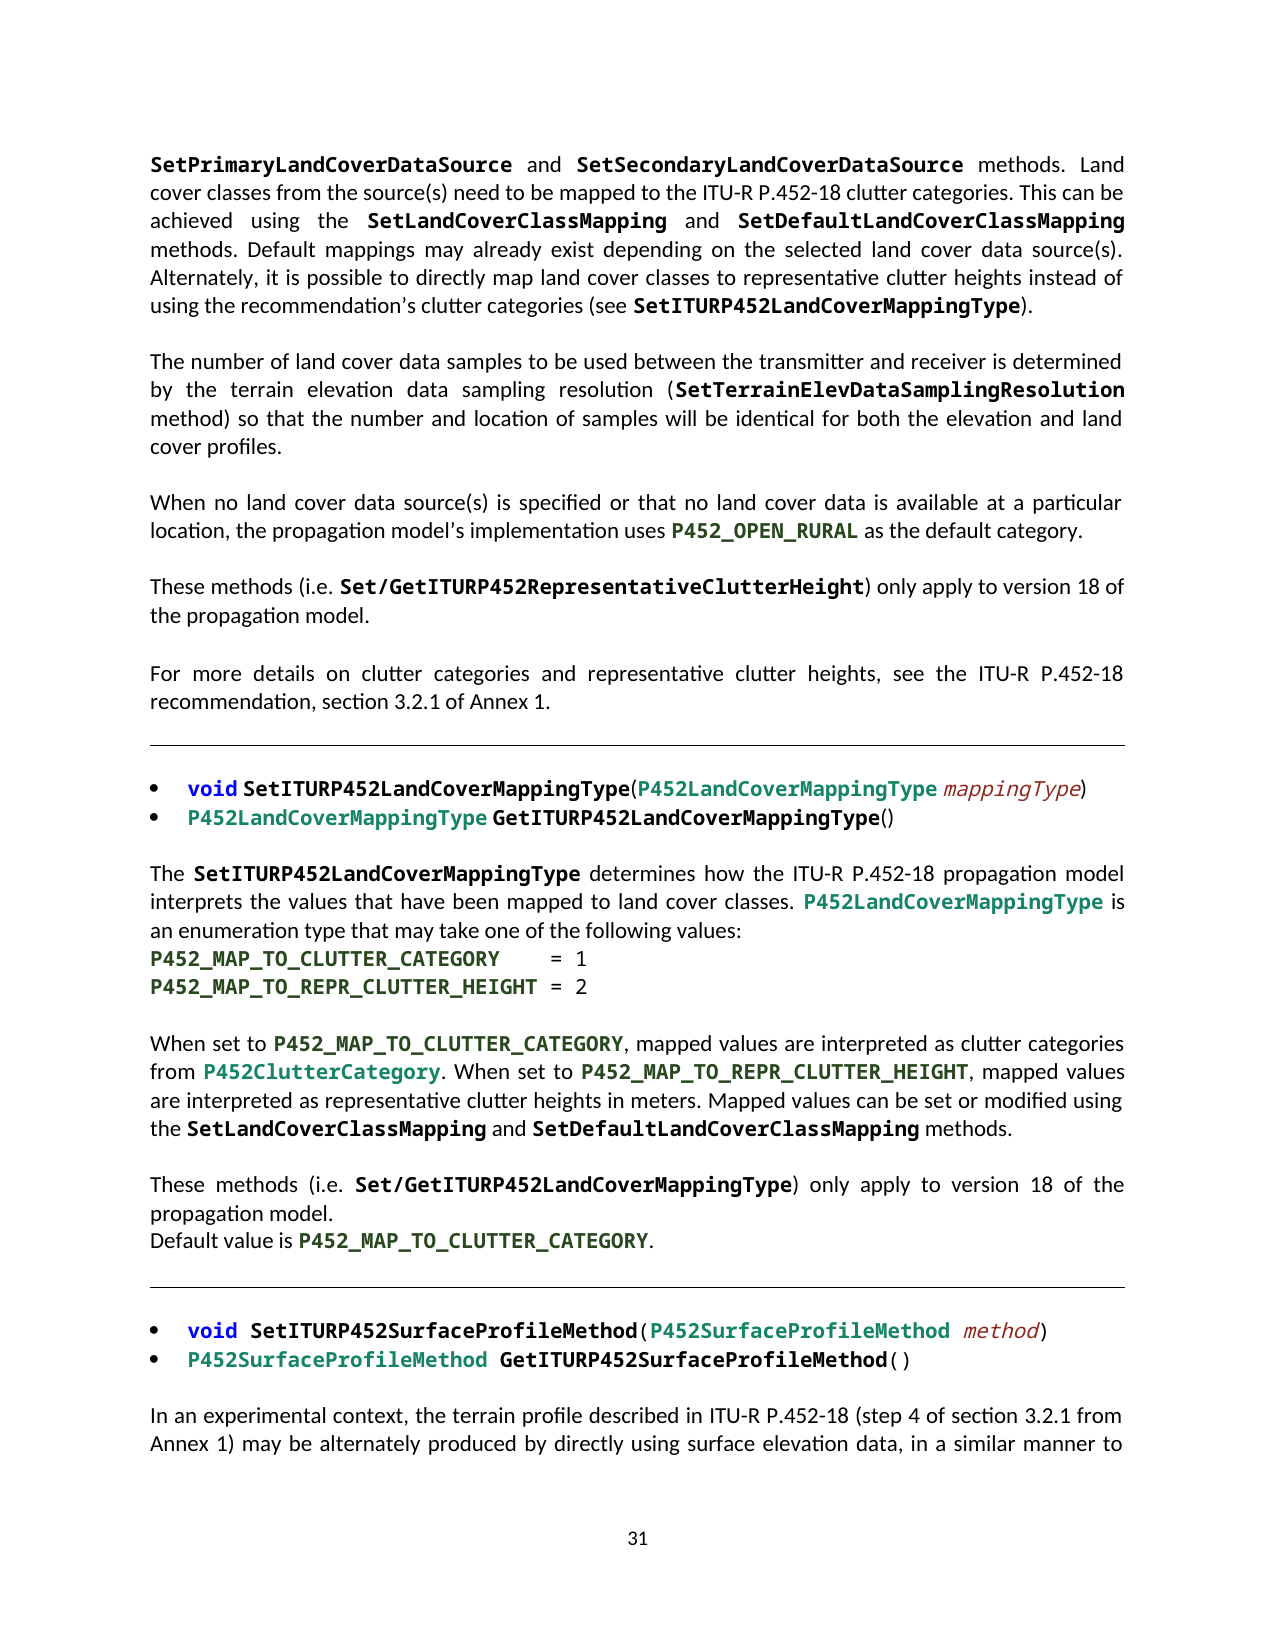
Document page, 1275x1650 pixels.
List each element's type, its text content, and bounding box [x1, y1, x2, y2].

text Default value is P452_MAP_TO_CLUTTER_CATEGORY. [150, 1227, 1125, 1257]
text For more details on clutter categories and representative clutter heights, see the ITU-R P.452-18 recommendation, section 3.2.1 of Annex 1. [150, 659, 1125, 715]
text SetPrimaryLandCoverDataSource and SetSecondaryLandCoverDataSource methods. Land cover classes from the source(s) need to be mapped to the ITU-R P.452-18 clutter categories. This can be achieved using the SetLandCoverClassMapping and SetDefaultLandCoverClassMapping methods. Default mappings may already exist depending on the selected land cover data source(s). Alternately, it is possible to directly map land cover classes to representative clutter heights instead of using the recommendation’s clutter categories (see SetITURP452LandCoverMappingType). [150, 150, 1125, 319]
list P452SurfaceProfileMethod GetITURP452SurfaceProfileMethod() [150, 1345, 1125, 1373]
list P452LandCoverMappingType GetITURP452LandCoverMappingType() [150, 803, 1125, 831]
text The SetITURP452LandCoverMappingType determines how the ITU-R P.452-18 propagation model interprets the values that have been mapped to land cover classes. P452LandCoverMappingType is an enumeration type that may take one of the following values: [150, 859, 1125, 944]
list void SetITURP452LandCoverMappingType(P452LandCoverMappingType mappingType) [150, 774, 1125, 803]
list void SetITURP452SurfaceProfileMethod(P452SurfaceProfileMethod method) [150, 1316, 1125, 1345]
text In an experimental context, the terrain profile described in ITU-R P.452-18 (step 4 of section 3.2.1 from Annex 1) may be alternately produced by directly using surface elevation data, in a similar manner to [150, 1373, 1125, 1459]
text P452_MAP_TO_CLUTTER_CATEGORY = 1 [150, 944, 1125, 972]
text When set to P452_MAP_TO_CLUTTER_CATEGORY, mapped values are interpreted as clutter categories from P452ClutterCategory. When set to P452_MAP_TO_REPR_CLUTTER_HEIGHT, mapped values are interpreted as representative clutter heights in meters. Mapped values can be set or modified using the SetLandCoverClassMapping and SetDefaultLandCoverClassMapping methods. [150, 1029, 1125, 1142]
text The number of land cover data samples to be used between the transmitter and receiver is determined by the terrain elevation data sampling resolution (SetTerrainElevDataSamplingResolution method) so that the number and location of samples will be identical for both the elevation and land cover profiles. [150, 347, 1125, 460]
text These methods (i.e. Set/GetITURP452RepresentativeClutterHeight) only apply to version 18 of the propagation model. [150, 572, 1125, 631]
text P452_MAP_TO_REPR_CLUTTER_HEIGHT = 2 [150, 972, 1125, 1001]
text These methods (i.e. Set/GetITURP452LandCoverMappingType) only apply to version 18 of the propagation model. [150, 1170, 1125, 1227]
text When no land cover data source(s) is specified or that no land cover data is available at a particular location, the propagation model’s implementation uses P452_OPEN_RURAL as the default category. [150, 488, 1125, 544]
